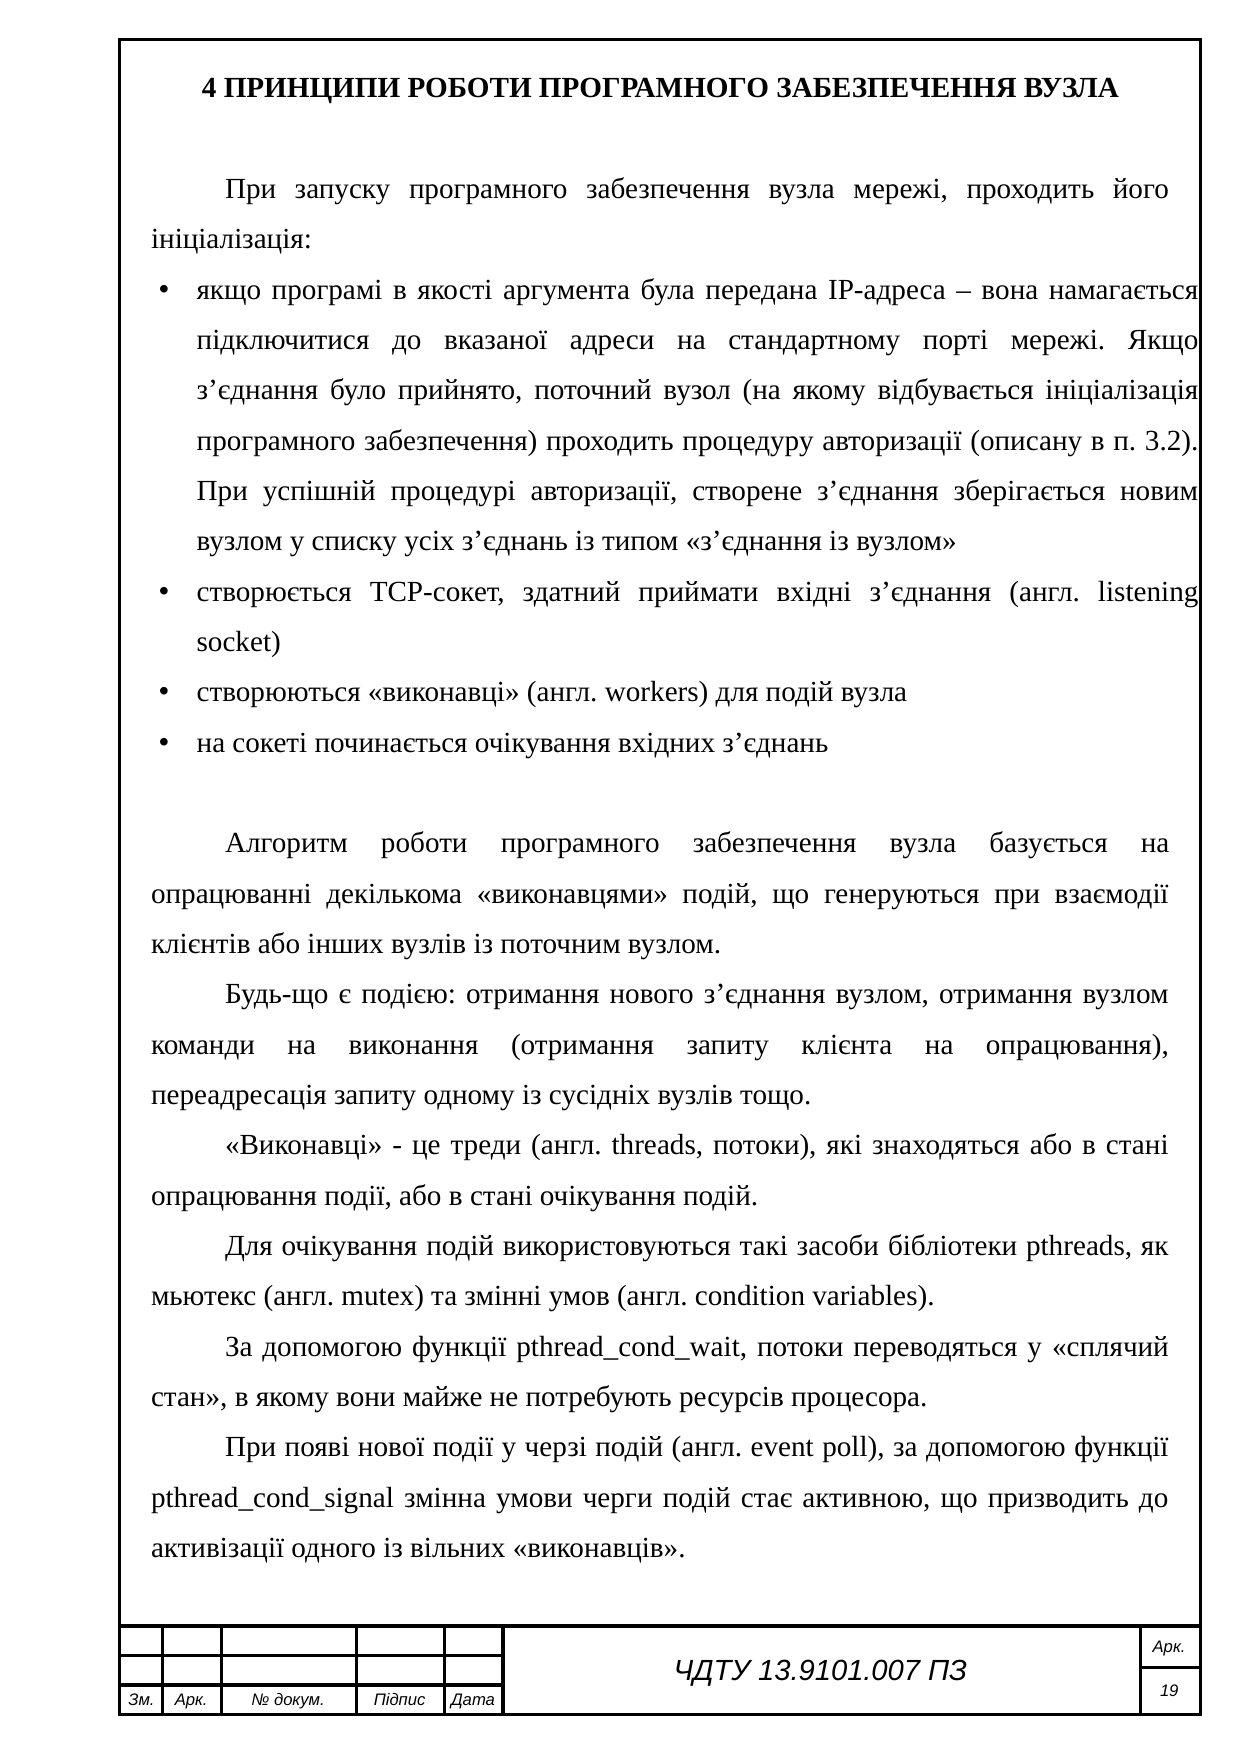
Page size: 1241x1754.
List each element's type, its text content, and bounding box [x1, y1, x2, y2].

list якщо програмі в якості аргумента була передана IP-адреса – вона намагається підключитися до вказаної адреси на стандартному порті мережі. Якщо з’єднання було прийнято, поточний вузол (на якому відбувається ініціалізація програмного забезпечення) проходить процедуру авторизації (описану в п. 3.2). При успішній процедурі авторизації, створене з’єднання зберігається новим вузлом у списку усіх з’єднань із типом «з’єднання із вузлом» [159, 272, 1199, 557]
text Алгоритм роботи програмного забезпечення вузла базується на опрацюванні декількома «виконавцями» подій, що генеруються при взаємодії клієнтів або інших вузлів із поточним вузлом. [151, 826, 1170, 960]
text При запуску програмного забезпечення вузла мережі, проходить його ініціалізація: [151, 171, 1170, 255]
text «Виконавці» - це треди (англ. threads, потоки), які знаходяться або в стані опрацювання події, або в стані очікування подій. [151, 1127, 1170, 1211]
list створюються «виконавці» (англ. workers) для подій вузла [159, 674, 1199, 708]
list створюється TCP-сокет, здатний приймати вхідні з’єднання (англ. listening socket) [159, 574, 1199, 658]
text За допомогою функції pthread_cond_wait, потоки переводяться у «сплячий стан», в якому вони майже не потребують ресурсів процесора. [151, 1329, 1170, 1413]
list на сокеті починається очікування вхідних з’єднань [159, 725, 1199, 758]
text При появі нової події у черзі подій (англ. event poll), за допомогою функції pthread_cond_signal змінна умови черги подій стає активною, що призводить до активізації одного із вільних «виконавців». [151, 1429, 1170, 1563]
text Будь-що є подією: отримання нового з’єднання вузлом, отримання вузлом команди на виконання (отримання запиту клієнта на опрацювання), переадресація запиту одному із сусідніх вузлів тощо. [151, 977, 1170, 1111]
text Для очікування подій використовуються такі засоби бібліотеки pthreads, як мьютекс (англ. mutex) та змінні умов (англ. condition variables). [151, 1228, 1170, 1312]
text 4 ПРИНЦИПИ РОБОТИ ПРОГРАМНОГО ЗАБЕЗПЕЧЕННЯ ВУЗЛА [151, 71, 1170, 104]
